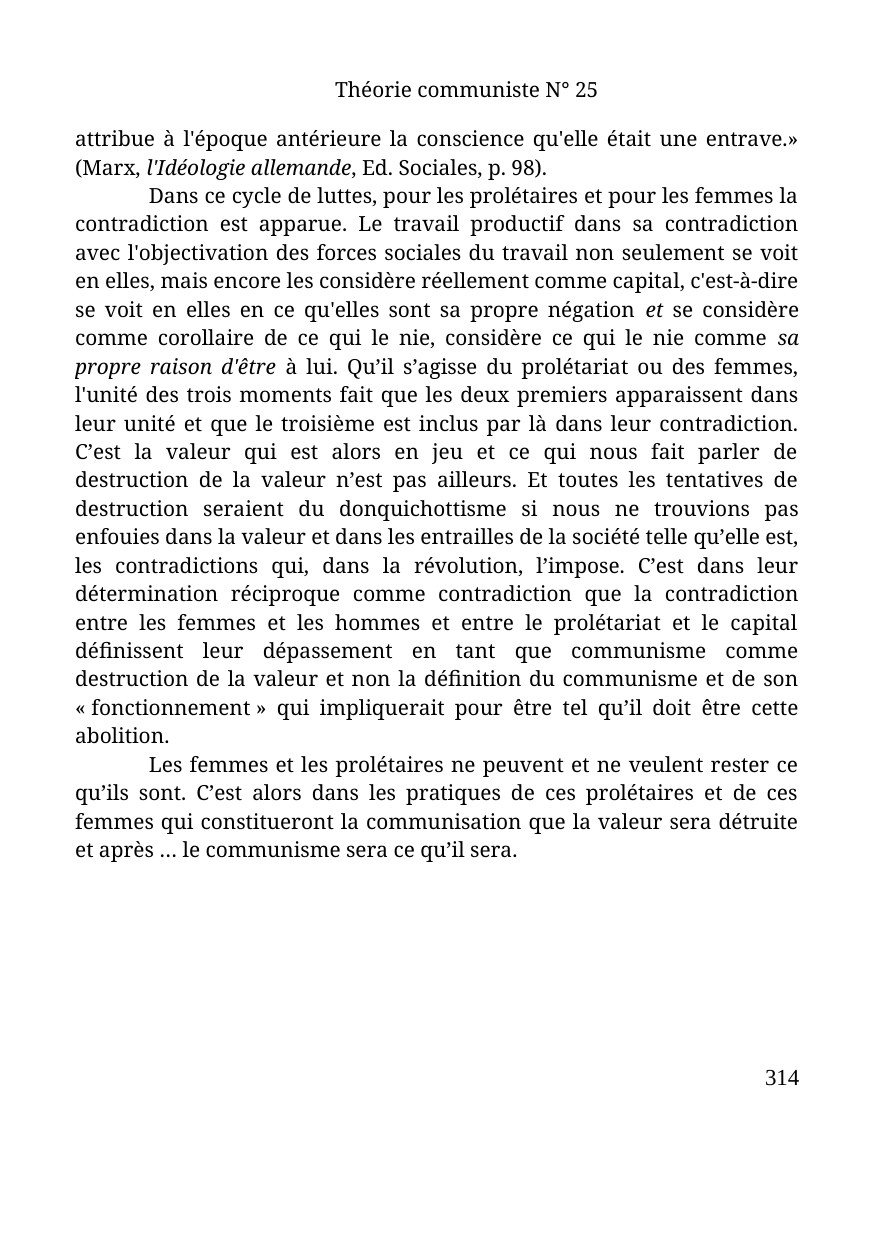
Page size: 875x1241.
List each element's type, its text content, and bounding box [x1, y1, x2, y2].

text attribue à l'époque antérieure la conscience qu'elle était une entrave.» (Marx, l'Idéologie allemande, Ed. Sociales, p. 98). [75, 124, 799, 181]
text Dans ce cycle de luttes, pour les prolétaires et pour les femmes la contradiction est apparue. Le travail productif dans sa contradiction avec l'objectivation des forces sociales du travail non seulement se voit en elles, mais encore les considère réellement comme capital, c'est-à-dire se voit en elles en ce qu'elles sont sa propre négation et se considère comme corollaire de ce qui le nie, considère ce qui le nie comme sa propre raison d'être à lui. Qu’il s’agisse du prolétariat ou des femmes, l'unité des trois moments fait que les deux premiers apparaissent dans leur unité et que le troisième est inclus par là dans leur contradiction. C’est la valeur qui est alors en jeu et ce qui nous fait parler de destruction de la valeur n’est pas ailleurs. Et toutes les tentatives de destruction seraient du donquichottisme si nous ne trouvions pas enfouies dans la valeur et dans les entrailles de la société telle qu’elle est, les contradictions qui, dans la révolution, l’impose. C’est dans leur détermination réciproque comme contradiction que la contradiction entre les femmes et les hommes et entre le prolétariat et le capital définissent leur dépassement en tant que communisme comme destruction de la valeur et non la définition du communisme et de son « fonctionnement » qui impliquerait pour être tel qu’il doit être cette abolition. [75, 181, 799, 750]
text Les femmes et les prolétaires ne peuvent et ne veulent rester ce qu’ils sont. C’est alors dans les pratiques de ces prolétaires et de ces femmes qui constitueront la communisation que la valeur sera détruite et après … le communisme sera ce qu’il sera. [75, 750, 799, 864]
